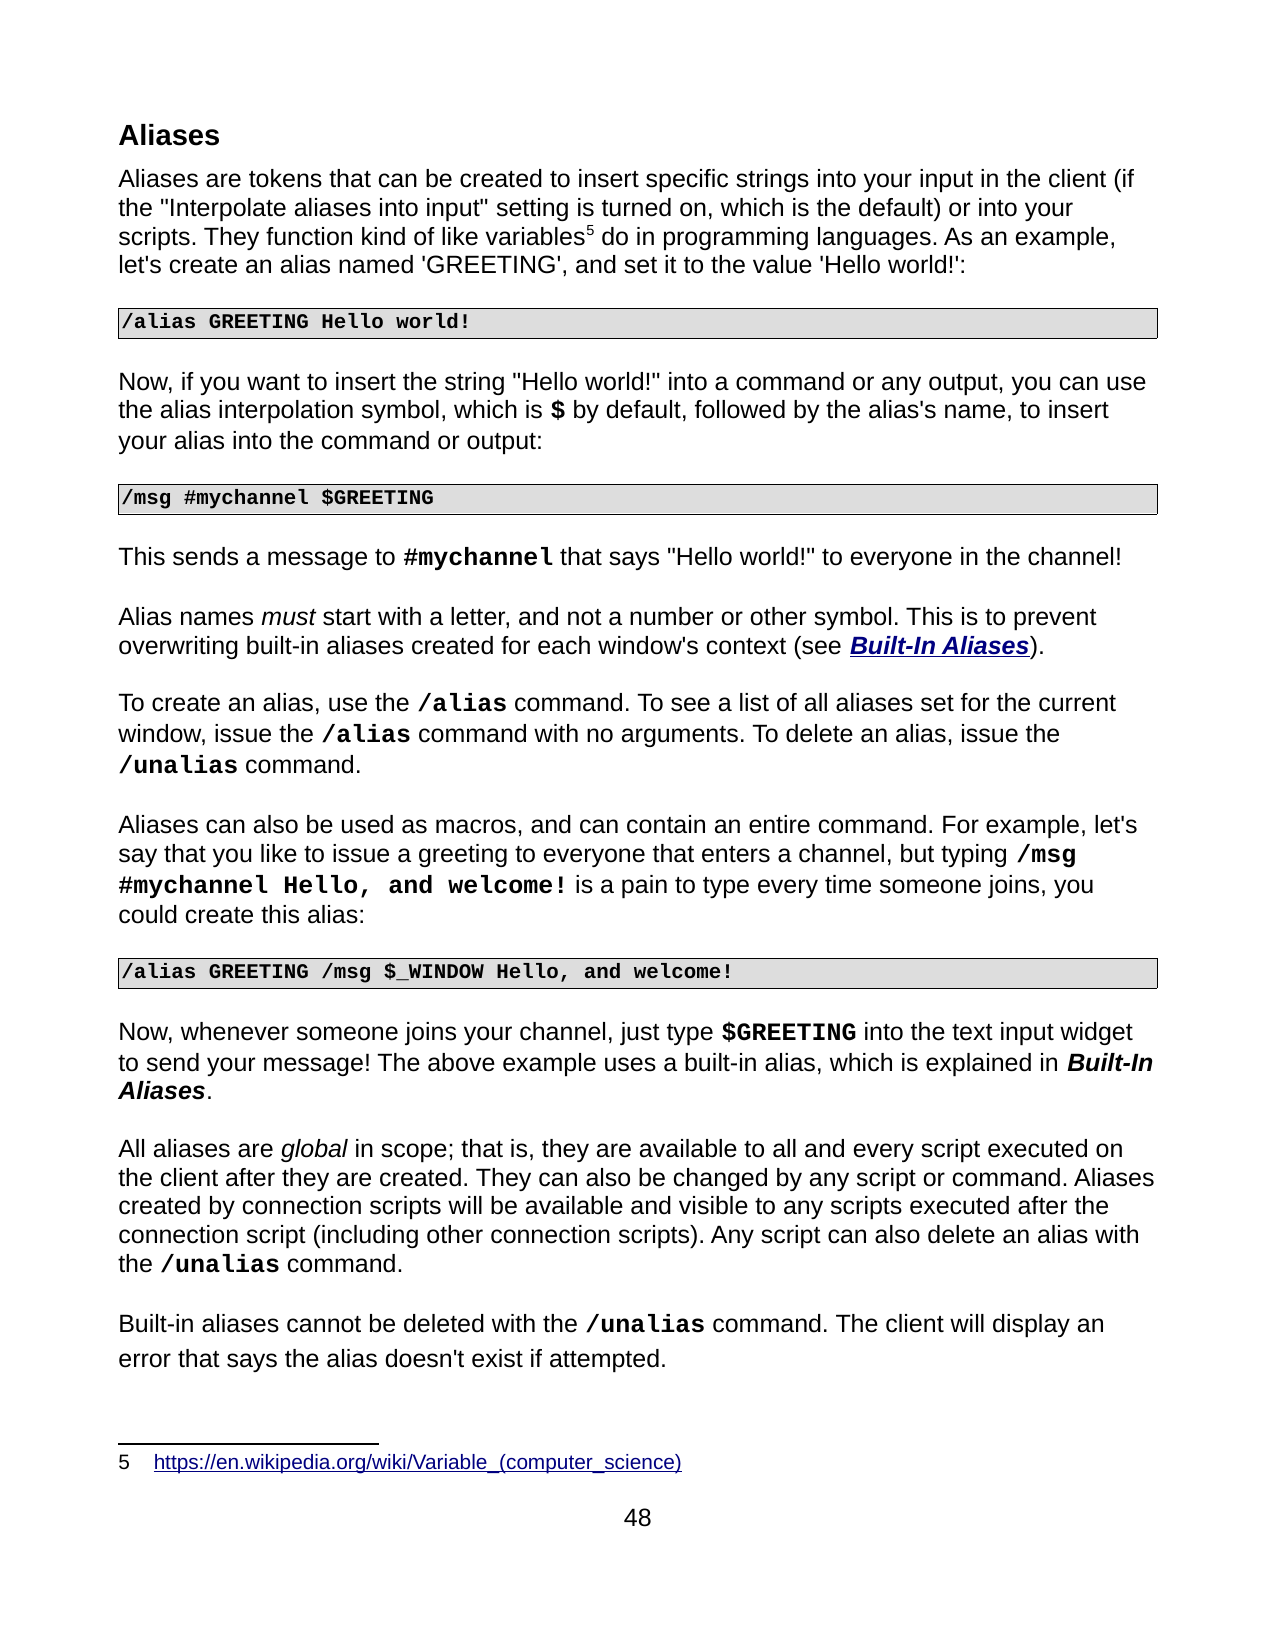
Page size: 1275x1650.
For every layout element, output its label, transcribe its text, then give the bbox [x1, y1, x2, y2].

table_header /msg #mychannel $GREETING [119, 485, 1157, 513]
table_header /alias GREETING Hello world! [119, 309, 1157, 338]
text Aliases can also be used as macros, and can contain an entire command. For example, let's say that you like to issue a greeting to everyone that enters a channel, but typing /msg #mychannel Hello, and welcome! is a pain to type every time someone joins, you could create this alias: [118, 810, 1157, 929]
text https://en.wikipedia.org/wiki/Variable_(computer_science) [118, 1450, 1157, 1474]
text Now, whenever someone joins your channel, just type $GREETING into the text input widget to send your message! The above example uses a built-in alias, which is explained in Built-In Aliases. [118, 1017, 1157, 1105]
text To create an alias, use the /alias command. To see a list of all aliases set for the current window, issue the /alias command with no arguments. To delete an alias, issue the /unalias command. [118, 688, 1157, 781]
table_header /alias GREETING /msg $_WINDOW Hello, and welcome! [119, 959, 1157, 988]
subtitle Aliases [118, 118, 1157, 152]
text All aliases are global in scope; that is, they are available to all and every script executed on the client after they are created. They can also be changed by any script or command. Aliases created by connection scripts will be available and visible to any scripts executed after the connection script (including other connection scripts). Any script can also delete an alias with the /unalias command. [118, 1134, 1157, 1280]
text Alias names must start with a letter, and not a number or other symbol. This is to prevent overwriting built-in aliases created for each window's context (see Built-In Aliases). [118, 602, 1157, 659]
text Built-in aliases cannot be deleted with the /unalias command. The client will display an error that says the alias doesn't exist if attempted. [118, 1308, 1157, 1372]
text Now, if you want to insert the string "Hello world!" into a command or any output, you can use the alias interpolation symbol, which is $ by default, followed by the alias's name, to insert your alias into the command or output: [118, 367, 1157, 455]
text Aliases are tokens that can be created to insert specific strings into your input in the client (if the "Interpolate aliases into input" setting is turned on, which is the default) or into your scripts. They function kind of like variables do in programming languages. As an example, let's create an alias named 'GREETING', and set it to the value 'Hello world!': [118, 164, 1157, 279]
text This sends a message to #mychannel that says "Hello world!" to everyone in the channel! [118, 542, 1157, 573]
